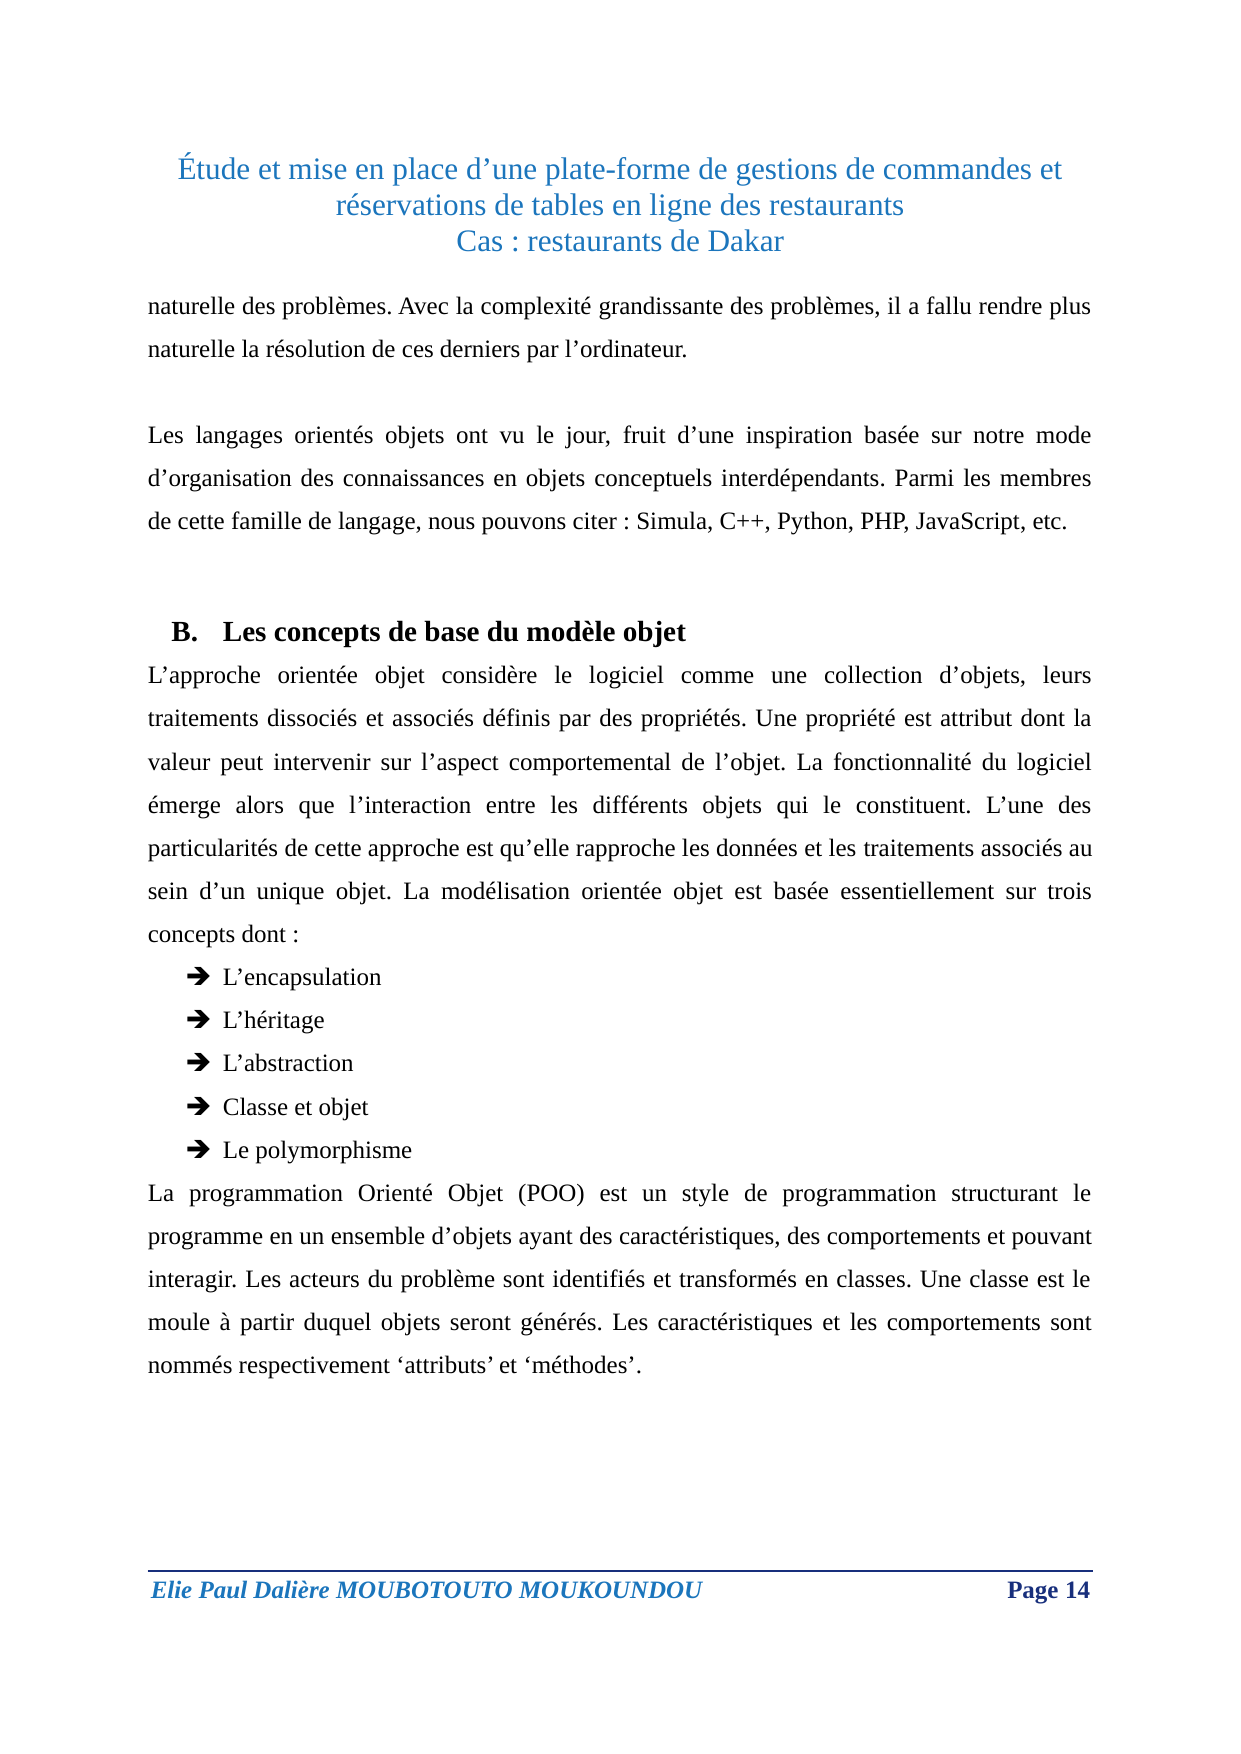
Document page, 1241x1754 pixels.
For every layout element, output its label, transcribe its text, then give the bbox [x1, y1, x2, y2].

text naturelle des problèmes. Avec la complexité grandissante des problèmes, il a fallu rendre plus naturelle la résolution de ces derniers par l’ordinateur. [148, 291, 1093, 363]
list L’encapsulation [185, 962, 1093, 991]
list L’abstraction [185, 1048, 1093, 1077]
list Classe et objet [185, 1092, 1093, 1120]
list L’héritage [185, 1005, 1093, 1034]
text Les langages orientés objets ont vu le jour, fruit d’une inspiration basée sur notre mode d’organisation des connaissances en objets conceptuels interdépendants. Parmi les membres de cette famille de langage, nous pouvons citer : Simula, C++, Python, PHP, JavaScript, etc. [148, 420, 1093, 535]
list Le polymorphisme [185, 1135, 1093, 1163]
text L’approche orientée objet considère le logiciel comme une collection d’objets, leurs traitements dissociés et associés définis par des propriétés. Une propriété est attribut dont la valeur peut intervenir sur l’aspect comportemental de l’objet. La fonctionnalité du logiciel émerge alors que l’interaction entre les différents objets qui le constituent. L’une des particularités de cette approche est qu’elle rapproche les données et les traitements associés au sein d’un unique objet. La modélisation orientée objet est basée essentiellement sur trois concepts dont : [148, 660, 1093, 948]
subtitle Les concepts de base du modèle objet [171, 614, 1093, 648]
text La programmation Orienté Objet (POO) est un style de programmation structurant le programme en un ensemble d’objets ayant des caractéristiques, des comportements et pouvant interagir. Les acteurs du problème sont identifiés et transformés en classes. Une classe est le moule à partir duquel objets seront générés. Les caractéristiques et les comportements sont nommés respectivement ‘attributs’ et ‘méthodes’. [148, 1178, 1093, 1379]
